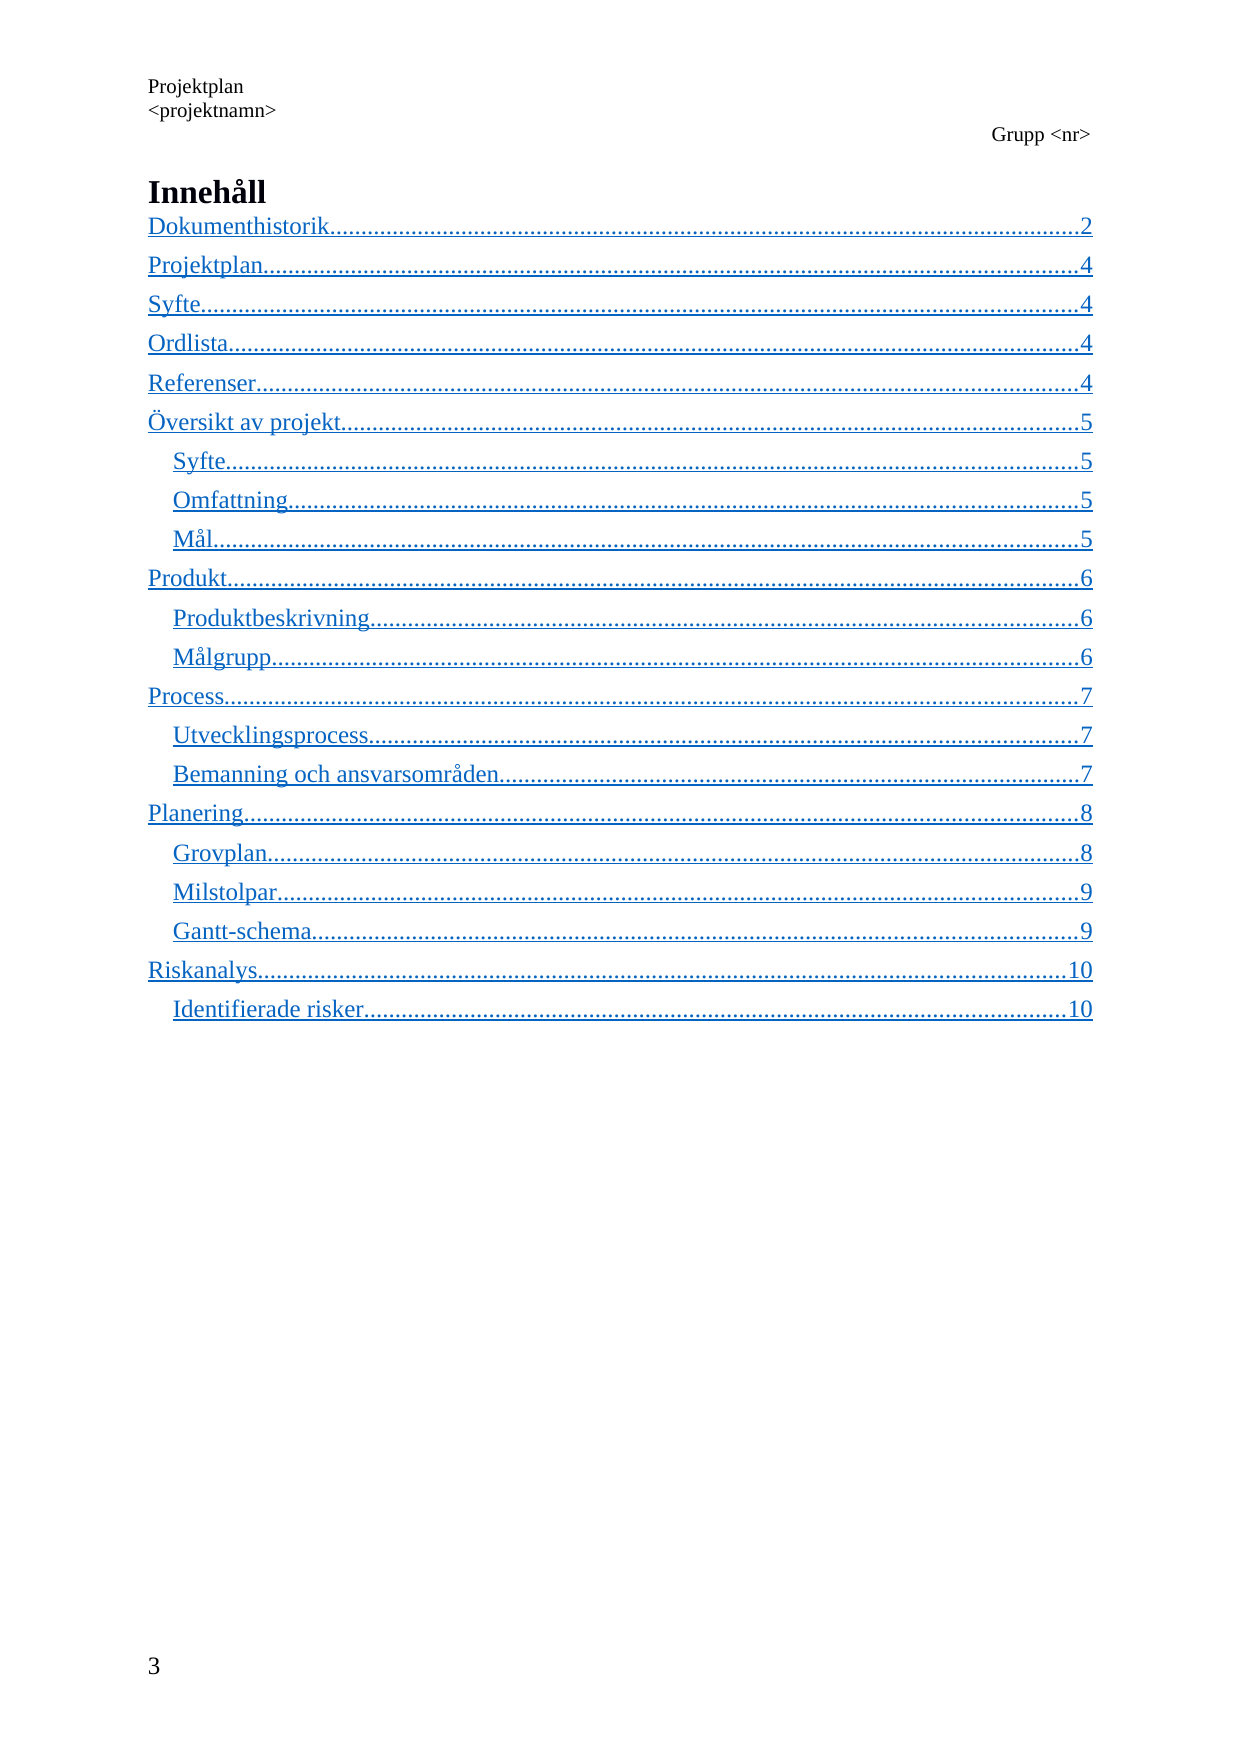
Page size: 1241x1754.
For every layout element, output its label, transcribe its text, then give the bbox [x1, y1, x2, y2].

text Produkt 6 [148, 563, 1093, 588]
text Syfte 4 [148, 289, 1093, 314]
text Utvecklingsprocess 7 [173, 720, 1093, 745]
text Produktbeskrivning 6 [173, 603, 1093, 628]
text Syfte 5 [173, 446, 1093, 471]
text Referenser 4 [148, 368, 1093, 393]
text Målgrupp 6 [173, 642, 1093, 667]
text Process 7 [148, 681, 1093, 706]
text Riskanalys 10 [148, 955, 1093, 980]
text Milstolpar 9 [173, 877, 1093, 902]
text Gantt-schema 9 [173, 916, 1093, 941]
subtitle Innehåll [148, 173, 1093, 211]
text Mål 5 [173, 524, 1093, 549]
text Planering 8 [148, 798, 1093, 823]
text Bemanning och ansvarsområden 7 [173, 759, 1093, 784]
text Omfattning 5 [173, 485, 1093, 510]
text Projektplan 4 [148, 250, 1093, 275]
text Dokumenthistorik 2 [148, 211, 1093, 236]
text Översikt av projekt 5 [148, 407, 1093, 432]
text Grovplan 8 [173, 838, 1093, 863]
text Ordlista 4 [148, 328, 1093, 353]
text Identifierade risker 10 [173, 994, 1093, 1019]
